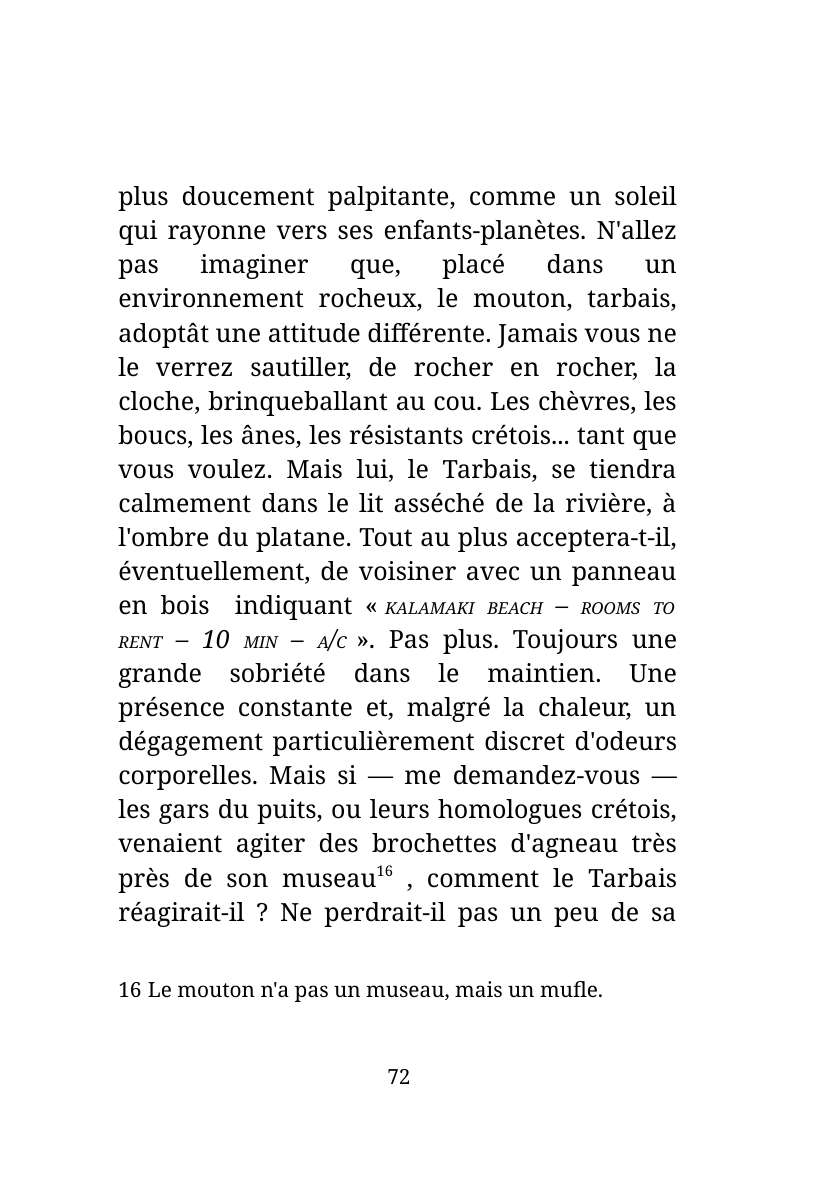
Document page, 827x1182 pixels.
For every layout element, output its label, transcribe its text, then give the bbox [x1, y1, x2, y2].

text Le mouton n'a pas un museau, mais un mufle. [118, 976, 679, 1004]
text plus doucement palpitante, comme un soleil qui rayonne vers ses enfants-planètes. N'allez pas imaginer que, placé dans un environnement rocheux, le mouton, tarbais, adoptât une attitude différente. Jamais vous ne le verrez sautiller, de rocher en rocher, la cloche, brinqueballant au cou. Les chèvres, les boucs, les ânes, les résistants crétois... tant que vous voulez. Mais lui, le Tarbais, se tiendra calmement dans le lit asséché de la rivière, à l'ombre du platane. Tout au plus acceptera-t-il, éventuellement, de voisiner avec un panneau en bois indiquant « kalamaki beach – rooms to rent – 10 min – a/c ». Pas plus. Toujours une grande sobriété dans le maintien. Une présence constante et, malgré la chaleur, un dégagement particulièrement discret d'odeurs corporelles. Mais si — me demandez-vous — les gars du puits, ou leurs homologues crétois, venaient agiter des brochettes d'agneau très près de son museau , comment le Tarbais réagirait-il ? Ne perdrait-il pas un peu de sa [118, 179, 677, 928]
